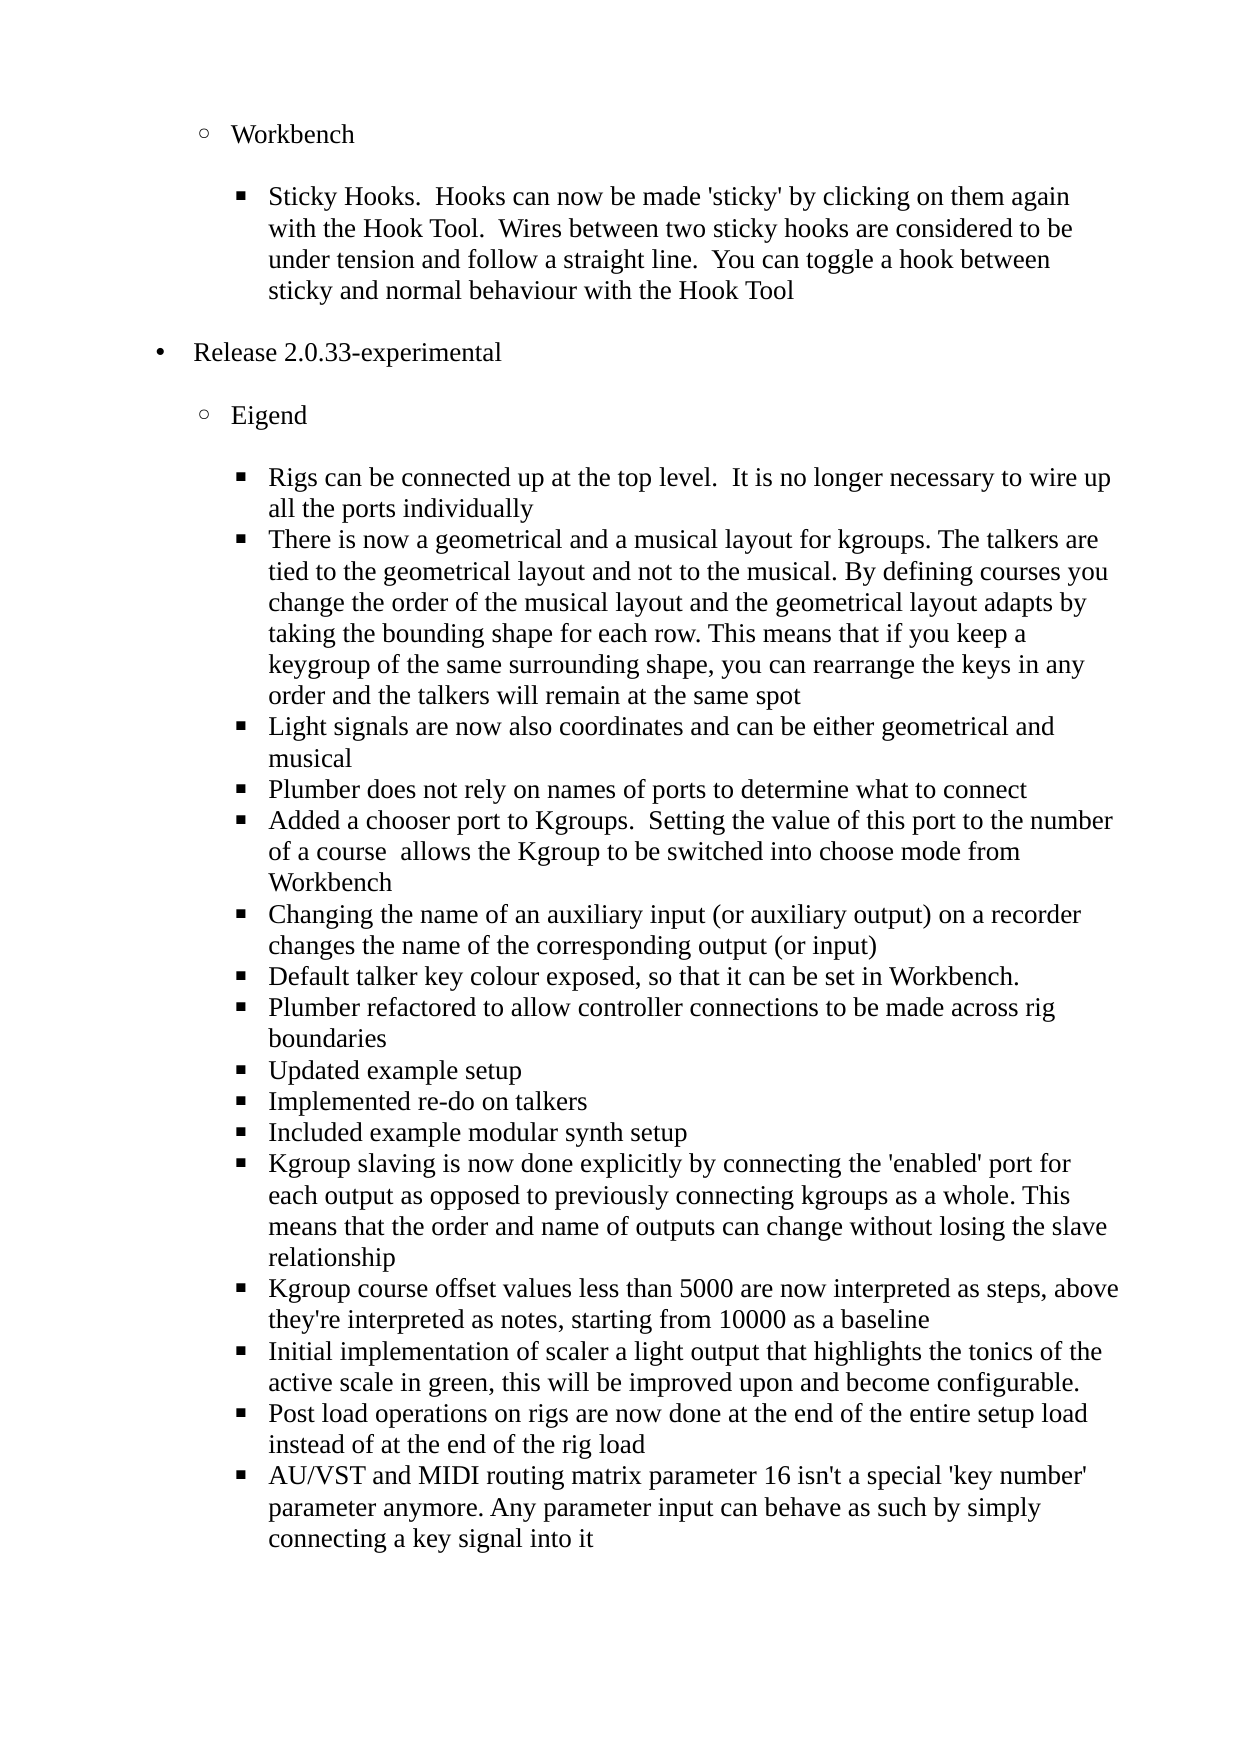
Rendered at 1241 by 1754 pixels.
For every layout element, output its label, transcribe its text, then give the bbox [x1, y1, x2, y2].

list Rigs can be connected up at the top level. It is no longer necessary to wire up all the ports individually [231, 461, 1122, 523]
list Updated example setup [231, 1054, 1122, 1085]
list Default talker key colour exposed, so that it can be set in Workbench. [231, 960, 1122, 991]
list Changing the name of an auxiliary input (or auxiliary output) on a recorder changes the name of the corresponding output (or input) [231, 898, 1122, 960]
list Initial implementation of scaler a light output that highlights the tonics of the active scale in green, this will be improved upon and become configurable. [231, 1334, 1122, 1397]
list Sticky Hooks. Hooks can now be made 'sticky' by clicking on them again with the Hook Tool. Wires between two sticky hooks are considered to be under tension and follow a straight line. You can toggle a hook between sticky and normal behaviour with the Hook Tool [231, 181, 1122, 305]
list Added a chooser port to Kgroups. Setting the value of this port to the number of a course allows the Kgroup to be switched into choose mode from Workbench [231, 804, 1122, 898]
list Kgroup course offset values less than 5000 are now interpreted as steps, above they're interpreted as notes, starting from 10000 as a baseline [231, 1272, 1122, 1334]
list Kgroup slaving is now done explicitly by connecting the 'enabled' port for each output as opposed to previously connecting kgroups as a whole. This means that the order and name of outputs can change without losing the slave relationship [231, 1147, 1122, 1272]
list Plumber does not rely on names of ports to determine what to connect [231, 773, 1122, 804]
list AU/VST and MIDI routing matrix parameter 16 isn't a special 'key number' parameter anymore. Any parameter input can behave as such by simply connecting a key signal into it [231, 1459, 1122, 1553]
list Light signals are now also coordinates and can be either geometrical and musical [231, 711, 1122, 773]
list There is now a geometrical and a musical layout for kgroups. The talkers are tied to the geometrical layout and not to the musical. By defining courses you change the order of the musical layout and the geometrical layout adapts by taking the bounding shape for each row. This means that if you keep a keygroup of the same surrounding shape, you can rearrange the keys in any order and the talkers will remain at the same spot [231, 523, 1122, 711]
list Implemented re-do on talkers [231, 1085, 1122, 1116]
list Workbench [193, 118, 1122, 149]
list Eigend [193, 399, 1122, 430]
list Plumber refactored to allow controller connections to be made across rig boundaries [231, 991, 1122, 1054]
list Release 2.0.33-experimental [156, 336, 1122, 368]
list Included example modular synth setup [231, 1116, 1122, 1147]
list Post load operations on rigs are now done at the end of the entire setup load instead of at the end of the rig load [231, 1397, 1122, 1459]
